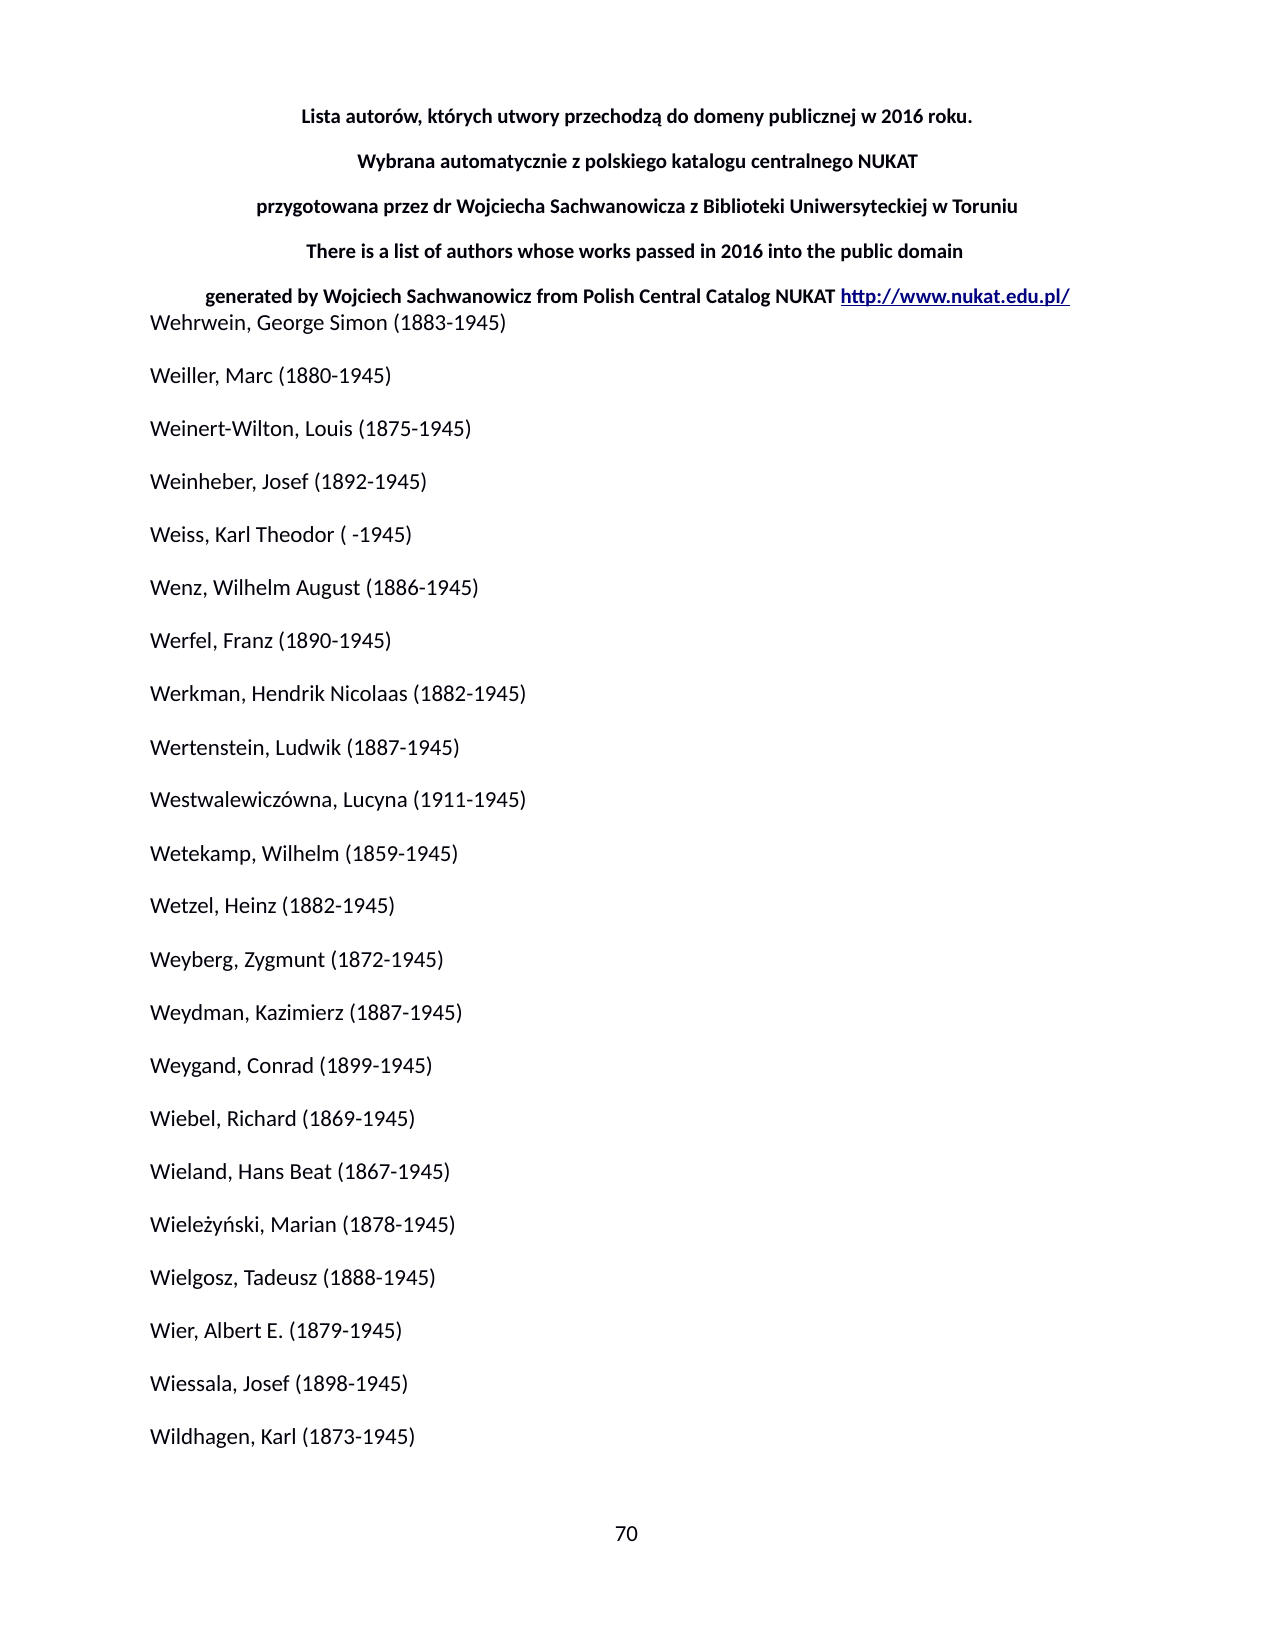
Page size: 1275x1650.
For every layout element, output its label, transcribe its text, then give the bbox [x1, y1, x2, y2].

text Wehrwein, George Simon (1883-1945) [150, 308, 1125, 336]
text Wielgosz, Tadeusz (1888-1945) [150, 1263, 1125, 1291]
text Wiebel, Richard (1869-1945) [150, 1104, 1125, 1132]
text Wier, Albert E. (1879-1945) [150, 1316, 1125, 1344]
text Werfel, Franz (1890-1945) [150, 627, 1125, 654]
text Weinheber, Josef (1892-1945) [150, 467, 1125, 496]
text Wieland, Hans Beat (1867-1945) [150, 1157, 1125, 1185]
text Werkman, Hendrik Nicolaas (1882-1945) [150, 679, 1125, 708]
text Weydman, Kazimierz (1887-1945) [150, 998, 1125, 1026]
text Wieleżyński, Marian (1878-1945) [150, 1210, 1125, 1238]
text Wetekamp, Wilhelm (1859-1945) [150, 839, 1125, 867]
text Westwalewiczówna, Lucyna (1911-1945) [150, 786, 1125, 814]
text Weyberg, Zygmunt (1872-1945) [150, 945, 1125, 973]
text Wetzel, Heinz (1882-1945) [150, 892, 1125, 920]
text Weygand, Conrad (1899-1945) [150, 1051, 1125, 1079]
text Weiller, Marc (1880-1945) [150, 361, 1125, 389]
text Weiss, Karl Theodor ( -1945) [150, 521, 1125, 548]
text Weinert-Wilton, Louis (1875-1945) [150, 414, 1125, 442]
text Wildhagen, Karl (1873-1945) [150, 1422, 1125, 1450]
text Wiessala, Josef (1898-1945) [150, 1369, 1125, 1397]
text Wenz, Wilhelm August (1886-1945) [150, 573, 1125, 602]
text Wertenstein, Ludwik (1887-1945) [150, 733, 1125, 761]
